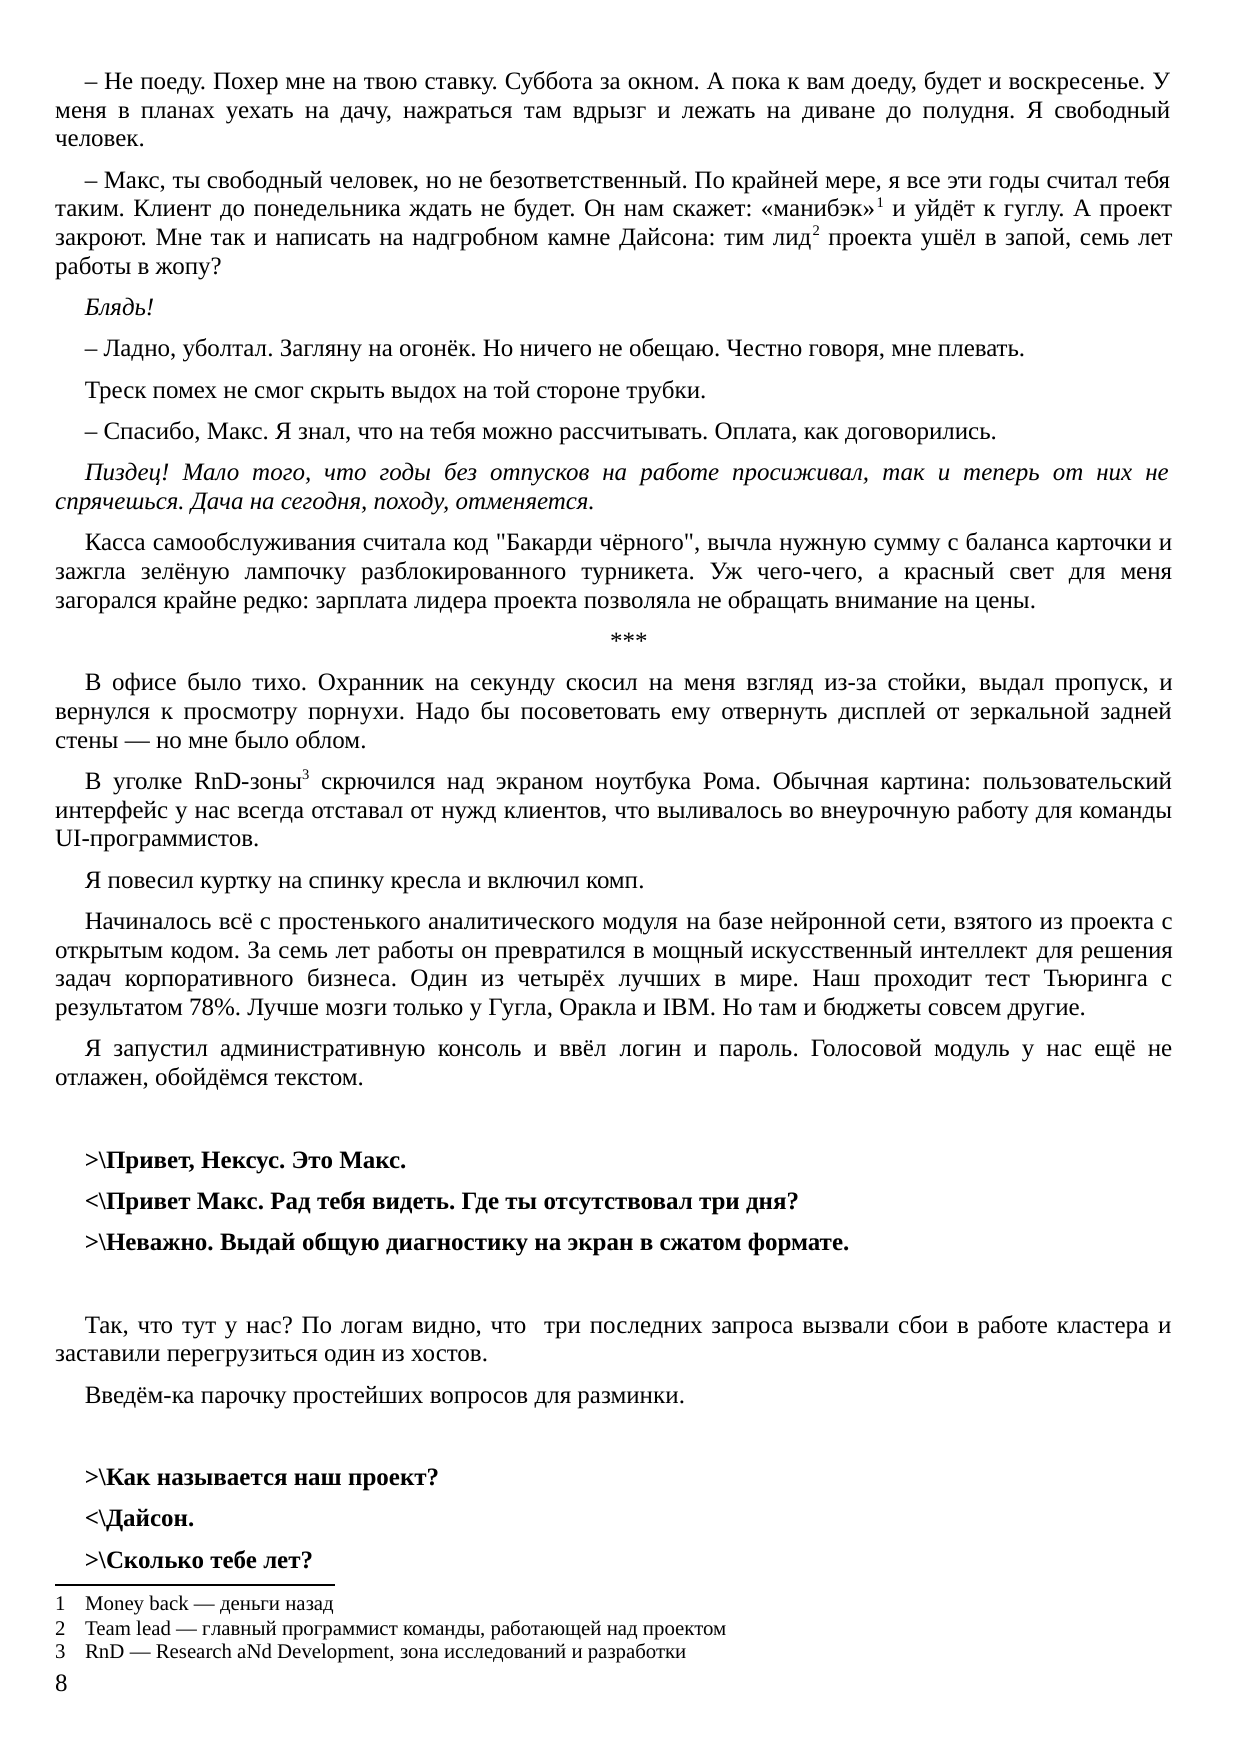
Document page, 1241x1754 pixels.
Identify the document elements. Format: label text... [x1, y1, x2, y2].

text В офисе было тихо. Охранник на секунду скосил на меня взгляд из-за стойки, выдал пропуск, и вернулся к просмотру порнухи. Надо бы посоветовать ему отвернуть дисплей от зеркальной задней стены — но мне было облом. [55, 667, 1173, 753]
text *** [55, 626, 1173, 655]
text >\Как называется наш проект? [55, 1462, 1173, 1491]
text Блядь! [55, 292, 1173, 321]
text – Ладно, уболтал. Загляну на огонёк. Но ничего не обещаю. Честно говоря, мне плевать. [55, 333, 1173, 362]
text Треск помех не смог скрыть выдох на той стороне трубки. [55, 375, 1173, 403]
text Касса самообслуживания считала код "Бакарди чёрного", вычла нужную сумму с баланса карточки и зажгла зелёную лампочку разблокированного турникета. Уж чего-чего, а красный свет для меня загорался крайне редко: зарплата лидера проекта позволяла не обращать внимание на цены. [55, 527, 1173, 613]
text – Не поеду. Похер мне на твою ставку. Суббота за окном. А пока к вам доеду, будет и воскресенье. У меня в планах уехать на дачу, нажраться там вдрызг и лежать на диване до полудня. Я свободный человек. [55, 66, 1173, 152]
text RnD — Research aNd Development, зона исследований и разработки [55, 1639, 1173, 1663]
text Money back — деньги назад [55, 1591, 1173, 1615]
text >\Привет, Нексус. Это Макс. [55, 1145, 1173, 1173]
text <\Дайсон. [55, 1503, 1173, 1532]
text Пиздец! Мало того, что годы без отпусков на работе просиживал, так и теперь от них не спрячешься. Дача на сегодня, походу, отменяется. [55, 457, 1173, 515]
text В уголке RnD-зоны скрючился над экраном ноутбука Рома. Обычная картина: пользовательский интерфейс у нас всегда отставал от нужд клиентов, что выливалось во внеурочную работу для команды UI-программистов. [55, 766, 1173, 852]
text Я запустил административную консоль и ввёл логин и пароль. Голосовой модуль у нас ещё не отлажен, обойдёмся текстом. [55, 1033, 1173, 1091]
text – Спасибо, Макс. Я знал, что на тебя можно рассчитывать. Оплата, как договорились. [55, 416, 1173, 445]
text <\Привет Макс. Рад тебя видеть. Где ты отсутствовал три дня? [55, 1186, 1173, 1215]
text – Макс, ты свободный человек, но не безответственный. По крайней мере, я все эти годы считал тебя таким. Клиент до понедельника ждать не будет. Он нам скажет: «манибэк» и уйдёт к гуглу. А проект закроют. Мне так и написать на надгробном камне Дайсона: тим лид проекта ушёл в запой, семь лет работы в жопу? [55, 165, 1173, 280]
text >\Сколько тебе лет? [55, 1545, 1173, 1573]
text Так, что тут у нас? По логам видно, что три последних запроса вызвали сбои в работе кластера и заставили перегрузиться один из хостов. [55, 1310, 1173, 1367]
text Введём-ка парочку простейших вопросов для разминки. [55, 1380, 1173, 1408]
text Начиналось всё с простенького аналитического модуля на базе нейронной сети, взятого из проекта с открытым кодом. За семь лет работы он превратился в мощный искусственный интеллект для решения задач корпоративного бизнеса. Один из четырёх лучших в мире. Наш проходит тест Тьюринга с результатом 78%. Лучше мозги только у Гугла, Оракла и IBM. Но там и бюджеты совсем другие. [55, 906, 1173, 1021]
text Team lead — главный программист команды, работающей над проектом [55, 1615, 1173, 1639]
text Я повесил куртку на спинку кресла и включил комп. [55, 865, 1173, 893]
text >\Неважно. Выдай общую диагностику на экран в сжатом формате. [55, 1227, 1173, 1256]
